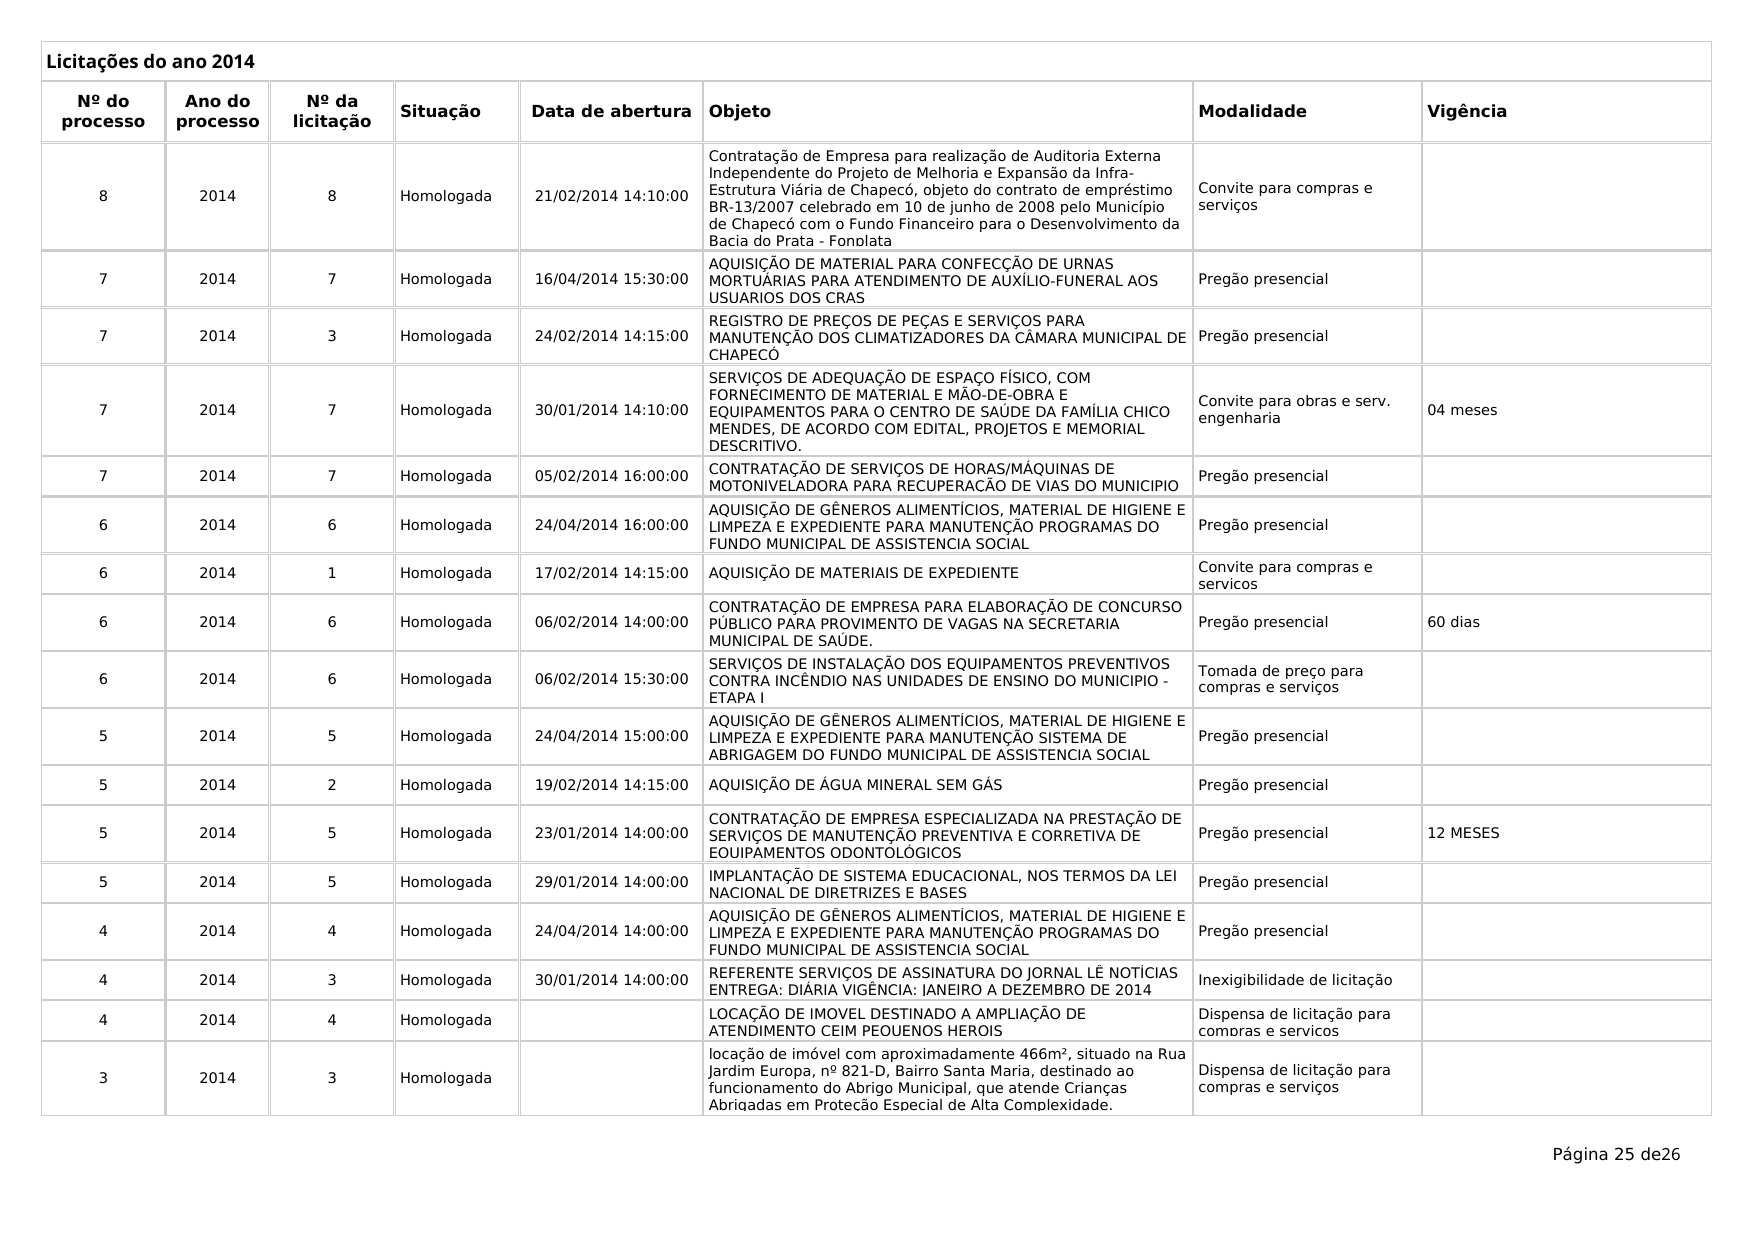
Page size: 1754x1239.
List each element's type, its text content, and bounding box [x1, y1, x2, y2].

table_cell 23/01/2014 14:00:00 [521, 806, 702, 861]
table_cell AQUISIÇÃO DE ÁGUA MINERAL SEM GÁS [704, 766, 1192, 804]
table_cell [1713, 1041, 1753, 1116]
table_cell 6 [42, 555, 164, 593]
table_cell 05/02/2014 16:00:00 [521, 457, 702, 495]
table_cell Convite para compras e serviços [1194, 144, 1421, 249]
table_cell 8 [271, 144, 393, 249]
table_cell [520, 1116, 703, 1134]
table_cell [1713, 456, 1753, 496]
table_cell [0, 456, 41, 496]
table_cell [270, 1116, 394, 1134]
table_cell [41, 1134, 166, 1174]
table_cell 26 [1661, 1134, 1712, 1174]
table_cell [1713, 765, 1753, 805]
table_cell [0, 81, 41, 142]
table_cell [1713, 903, 1753, 960]
table_cell 5 [271, 864, 393, 902]
table_cell Nº da licitação [271, 82, 393, 141]
table_cell [1713, 365, 1753, 456]
table_cell [521, 1001, 702, 1040]
table_cell Dispensa de licitação para compras e serviços [1194, 1042, 1421, 1115]
table_cell [1530, 1116, 1661, 1134]
table_cell 30/01/2014 14:10:00 [521, 366, 702, 455]
table_cell 24/04/2014 15:00:00 [521, 709, 702, 764]
table_cell [1423, 1001, 1711, 1040]
table_cell LOCAÇÃO DE IMOVEL DESTINADO A AMPLIAÇÃO DE ATENDIMENTO CEIM PEQUENOS HEROIS [704, 1001, 1192, 1040]
table_cell 2014 [167, 864, 268, 902]
table_cell AQUISIÇÃO DE MATERIAL PARA CONFECÇÃO DE URNAS MORTUÁRIAS PARA ATENDIMENTO DE AUXÍLIO-FUNERAL AOS USUARIOS DOS CRAS [704, 252, 1192, 306]
table_cell [1713, 308, 1753, 364]
table_header [1713, 0, 1753, 41]
table_cell Homologada [396, 366, 518, 455]
table_cell [0, 1134, 41, 1174]
table_cell Pregão presencial [1194, 709, 1421, 764]
table_header [1422, 0, 1530, 41]
table_header [520, 0, 703, 41]
table_cell [1423, 498, 1711, 552]
table_cell Vigência [1423, 82, 1711, 141]
table_cell 7 [42, 252, 164, 306]
table_cell Tomada de preço para compras e serviços [1194, 652, 1421, 707]
table_cell AQUISIÇÃO DE GÊNEROS ALIMENTÍCIOS, MATERIAL DE HIGIENE E LIMPEZA E EXPEDIENTE PARA MANUTENÇÃO PROGRAMAS DO FUNDO MUNICIPAL DE ASSISTENCIA SOCIAL [704, 498, 1192, 552]
table_cell [703, 1134, 1193, 1174]
table_cell REGISTRO DE PREÇOS DE PEÇAS E SERVIÇOS PARA MANUTENÇÃO DOS CLIMATIZADORES DA CÂMARA MUNICIPAL DE CHAPECÓ [704, 309, 1192, 363]
table_cell Homologada [396, 555, 518, 593]
table_cell 7 [42, 457, 164, 495]
table_cell Pregão presencial [1194, 252, 1421, 306]
table_cell [1713, 554, 1753, 594]
table_cell 3 [42, 1042, 164, 1115]
table_cell [521, 1042, 702, 1115]
table_cell Homologada [396, 1042, 518, 1115]
table_cell 06/02/2014 15:30:00 [521, 652, 702, 707]
table_cell 3 [271, 1042, 393, 1115]
table_cell 4 [271, 1001, 393, 1040]
table_cell [703, 1116, 1193, 1134]
table_cell Homologada [396, 652, 518, 707]
table_cell 7 [271, 366, 393, 455]
table_cell 7 [42, 366, 164, 455]
table_cell [1713, 651, 1753, 708]
table_cell 16/04/2014 15:30:00 [521, 252, 702, 306]
table_cell [1193, 1116, 1422, 1134]
table_cell [1713, 960, 1753, 1000]
table_cell 12 MESES [1423, 806, 1711, 861]
table_cell 2014 [167, 1042, 268, 1115]
table_cell 2014 [167, 366, 268, 455]
table_cell SERVIÇOS DE ADEQUAÇÃO DE ESPAÇO FÍSICO, COM FORNECIMENTO DE MATERIAL E MÃO-DE-OBRA E EQUIPAMENTOS PARA O CENTRO DE SAÚDE DA FAMÍLIA CHICO MENDES, DE ACORDO COM EDITAL, PROJETOS E MEMORIAL DESCRITIVO. [704, 366, 1192, 455]
table_cell [0, 251, 41, 307]
table_cell [1423, 709, 1711, 764]
table_cell [1422, 1116, 1530, 1134]
table_cell Objeto [704, 82, 1192, 141]
table_header [1661, 0, 1712, 41]
table_cell [1423, 864, 1711, 902]
table_header [1193, 0, 1422, 41]
table_header [1530, 0, 1661, 41]
table_cell [0, 554, 41, 594]
table_cell 6 [42, 498, 164, 552]
table_cell 2014 [167, 652, 268, 707]
table_cell 5 [42, 766, 164, 804]
table_cell Homologada [396, 498, 518, 552]
table_cell [1713, 708, 1753, 765]
table_cell 04 meses [1423, 366, 1711, 455]
table_cell 29/01/2014 14:00:00 [521, 864, 702, 902]
table_cell 2014 [167, 961, 268, 999]
table_cell CONTRATAÇÃO DE EMPRESA PARA ELABORAÇÃO DE CONCURSO PÚBLICO PARA PROVIMENTO DE VAGAS NA SECRETARIA MUNICIPAL DE SAÚDE. [704, 595, 1192, 650]
table_cell Homologada [396, 252, 518, 306]
table_cell [1423, 252, 1711, 306]
table_cell [1423, 766, 1711, 804]
table_cell IMPLANTAÇÃO DE SISTEMA EDUCACIONAL, NOS TERMOS DA LEI NACIONAL DE DIRETRIZES E BASES [704, 864, 1192, 902]
table_cell 4 [271, 904, 393, 959]
table_cell 5 [42, 806, 164, 861]
table_cell [1423, 457, 1711, 495]
table_cell [0, 1116, 41, 1134]
table_cell [0, 765, 41, 805]
table_cell Inexigibilidade de licitação [1194, 961, 1421, 999]
table_cell AQUISIÇÃO DE MATERIAIS DE EXPEDIENTE [704, 555, 1192, 593]
table_cell 24/04/2014 16:00:00 [521, 498, 702, 552]
table_cell [1423, 1042, 1711, 1115]
table_cell [1713, 143, 1753, 251]
table_cell Licitações do ano 2014 [42, 42, 1711, 80]
table_cell 2 [271, 766, 393, 804]
table_cell 2014 [167, 904, 268, 959]
table_cell [395, 1134, 519, 1174]
table_cell locação de imóvel com aproximadamente 466m², situado na Rua Jardim Europa, nº 821-D, Bairro Santa Maria, destinado ao funcionamento do Abrigo Municipal, que atende Crianças Abrigadas em Proteção Especial de Alta Complexidade. [704, 1042, 1192, 1115]
table_cell 6 [271, 652, 393, 707]
table_cell [1713, 41, 1753, 81]
table_cell [0, 1000, 41, 1041]
table_cell [1713, 594, 1753, 651]
table_cell [0, 903, 41, 960]
table_cell [270, 1134, 394, 1174]
table_header [166, 0, 269, 41]
table_cell [0, 651, 41, 708]
table_cell [0, 365, 41, 456]
table_cell 60 dias [1423, 595, 1711, 650]
table_cell Homologada [396, 864, 518, 902]
table_cell [1423, 961, 1711, 999]
table_cell 6 [271, 498, 393, 552]
table_cell 8 [42, 144, 164, 249]
table_cell 2014 [167, 252, 268, 306]
table_cell 3 [271, 961, 393, 999]
table_cell [1713, 1000, 1753, 1041]
table_cell [1713, 496, 1753, 553]
table_cell Homologada [396, 309, 518, 363]
table_cell [520, 1134, 703, 1174]
table_cell [1193, 1134, 1422, 1174]
table_cell REFERENTE SERVIÇOS DE ASSINATURA DO JORNAL LÊ NOTÍCIAS ENTREGA: DIÁRIA VIGÊNCIA: JANEIRO A DEZEMBRO DE 2014 [704, 961, 1192, 999]
table_header [395, 0, 519, 41]
table_cell 24/04/2014 14:00:00 [521, 904, 702, 959]
table_cell Homologada [396, 709, 518, 764]
table_cell [1423, 309, 1711, 363]
table_cell 19/02/2014 14:15:00 [521, 766, 702, 804]
table_cell [1713, 1116, 1753, 1134]
table_cell [1713, 863, 1753, 903]
table_cell [1713, 251, 1753, 307]
table_cell 2014 [167, 144, 268, 249]
table_cell 2014 [167, 498, 268, 552]
table_cell 21/02/2014 14:10:00 [521, 144, 702, 249]
table_cell [0, 1041, 41, 1116]
table_cell AQUISIÇÃO DE GÊNEROS ALIMENTÍCIOS, MATERIAL DE HIGIENE E LIMPEZA E EXPEDIENTE PARA MANUTENÇÃO PROGRAMAS DO FUNDO MUNICIPAL DE ASSISTENCIA SOCIAL [704, 904, 1192, 959]
table_header [270, 0, 394, 41]
table_cell [0, 496, 41, 553]
table_cell CONTRATAÇÃO DE SERVIÇOS DE HORAS/MÁQUINAS DE MOTONIVELADORA PARA RECUPERAÇÃO DE VIAS DO MUNICIPIO [704, 457, 1192, 495]
table_cell Homologada [396, 457, 518, 495]
table_cell 7 [42, 309, 164, 363]
table_cell [0, 594, 41, 651]
table_cell Data de abertura [521, 82, 702, 141]
table_cell 30/01/2014 14:00:00 [521, 961, 702, 999]
table_cell 1 [271, 555, 393, 593]
table_cell Pregão presencial [1194, 498, 1421, 552]
table_cell Convite para compras e serviços [1194, 555, 1421, 593]
table_cell Homologada [396, 766, 518, 804]
table_cell [0, 41, 41, 81]
table_cell [1423, 904, 1711, 959]
table_cell Homologada [396, 806, 518, 861]
table_cell [1661, 1116, 1712, 1134]
table_cell [0, 143, 41, 251]
table_header [0, 0, 41, 41]
table_cell [1423, 144, 1711, 249]
table_cell Pregão presencial [1194, 864, 1421, 902]
table_cell [166, 1116, 269, 1134]
table_cell 6 [42, 652, 164, 707]
table_cell 4 [42, 961, 164, 999]
table_cell Ano do processo [167, 82, 268, 141]
table_cell [0, 863, 41, 903]
table_header [703, 0, 1193, 41]
table_cell Pregão presencial [1194, 904, 1421, 959]
table_cell Pregão presencial [1194, 457, 1421, 495]
table_cell 2014 [167, 766, 268, 804]
table_cell Pregão presencial [1194, 766, 1421, 804]
table_cell [1423, 555, 1711, 593]
table_cell [0, 960, 41, 1000]
table_cell Convite para obras e serv. engenharia [1194, 366, 1421, 455]
table_cell Pregão presencial [1194, 309, 1421, 363]
table_cell 5 [42, 864, 164, 902]
table_cell [1713, 81, 1753, 142]
table_cell 5 [271, 806, 393, 861]
table_cell 3 [271, 309, 393, 363]
table_cell Situação [396, 82, 518, 141]
table_cell [1713, 1134, 1753, 1174]
table_cell 2014 [167, 806, 268, 861]
table_cell 2014 [167, 457, 268, 495]
table_cell 5 [42, 709, 164, 764]
table_cell Homologada [396, 1001, 518, 1040]
table_cell [1713, 805, 1753, 862]
table_header [41, 0, 166, 41]
table_cell CONTRATAÇÃO DE EMPRESA ESPECIALIZADA NA PRESTAÇÃO DE SERVIÇOS DE MANUTENÇÃO PREVENTIVA E CORRETIVA DE EQUIPAMENTOS ODONTOLÓGICOS [704, 806, 1192, 861]
table_cell SERVIÇOS DE INSTALAÇÃO DOS EQUIPAMENTOS PREVENTIVOS CONTRA INCÊNDIO NAS UNIDADES DE ENSINO DO MUNICIPIO - ETAPA I [704, 652, 1192, 707]
table_cell 4 [42, 1001, 164, 1040]
table_cell [166, 1134, 269, 1174]
table_cell 6 [271, 595, 393, 650]
table_cell 2014 [167, 1001, 268, 1040]
table_cell AQUISIÇÃO DE GÊNEROS ALIMENTÍCIOS, MATERIAL DE HIGIENE E LIMPEZA E EXPEDIENTE PARA MANUTENÇÃO SISTEMA DE ABRIGAGEM DO FUNDO MUNICIPAL DE ASSISTENCIA SOCIAL [704, 709, 1192, 764]
table_cell [1423, 652, 1711, 707]
table_cell Pregão presencial [1194, 806, 1421, 861]
table_cell 7 [271, 457, 393, 495]
table_cell [395, 1116, 519, 1134]
table_cell 2014 [167, 555, 268, 593]
table_cell 5 [271, 709, 393, 764]
table_cell Homologada [396, 595, 518, 650]
table_cell Nº do processo [42, 82, 164, 141]
table_cell Modalidade [1194, 82, 1421, 141]
table_cell Página 25 de [1530, 1134, 1661, 1174]
table_cell 06/02/2014 14:00:00 [521, 595, 702, 650]
table_cell [1422, 1134, 1530, 1174]
table_cell [0, 708, 41, 765]
table_cell 6 [42, 595, 164, 650]
table_cell Contratação de Empresa para realização de Auditoria Externa Independente do Projeto de Melhoria e Expansão da Infra-Estrutura Viária de Chapecó, objeto do contrato de empréstimo BR-13/2007 celebrado em 10 de junho de 2008 pelo Município de Chapecó com o Fundo Financeiro para o Desenvolvimento da Bacia do Prata - Fonplata [704, 144, 1192, 249]
table_cell Homologada [396, 904, 518, 959]
table_cell Homologada [396, 961, 518, 999]
table_cell 17/02/2014 14:15:00 [521, 555, 702, 593]
table_cell Homologada [396, 144, 518, 249]
table_cell [0, 805, 41, 862]
table_cell 4 [42, 904, 164, 959]
table_cell 2014 [167, 709, 268, 764]
table_cell 2014 [167, 309, 268, 363]
table_cell 24/02/2014 14:15:00 [521, 309, 702, 363]
table_cell [0, 308, 41, 364]
table_cell Pregão presencial [1194, 595, 1421, 650]
table_cell Dispensa de licitação para compras e serviços [1194, 1001, 1421, 1040]
table_cell [41, 1116, 166, 1134]
table_cell 7 [271, 252, 393, 306]
table_cell 2014 [167, 595, 268, 650]
